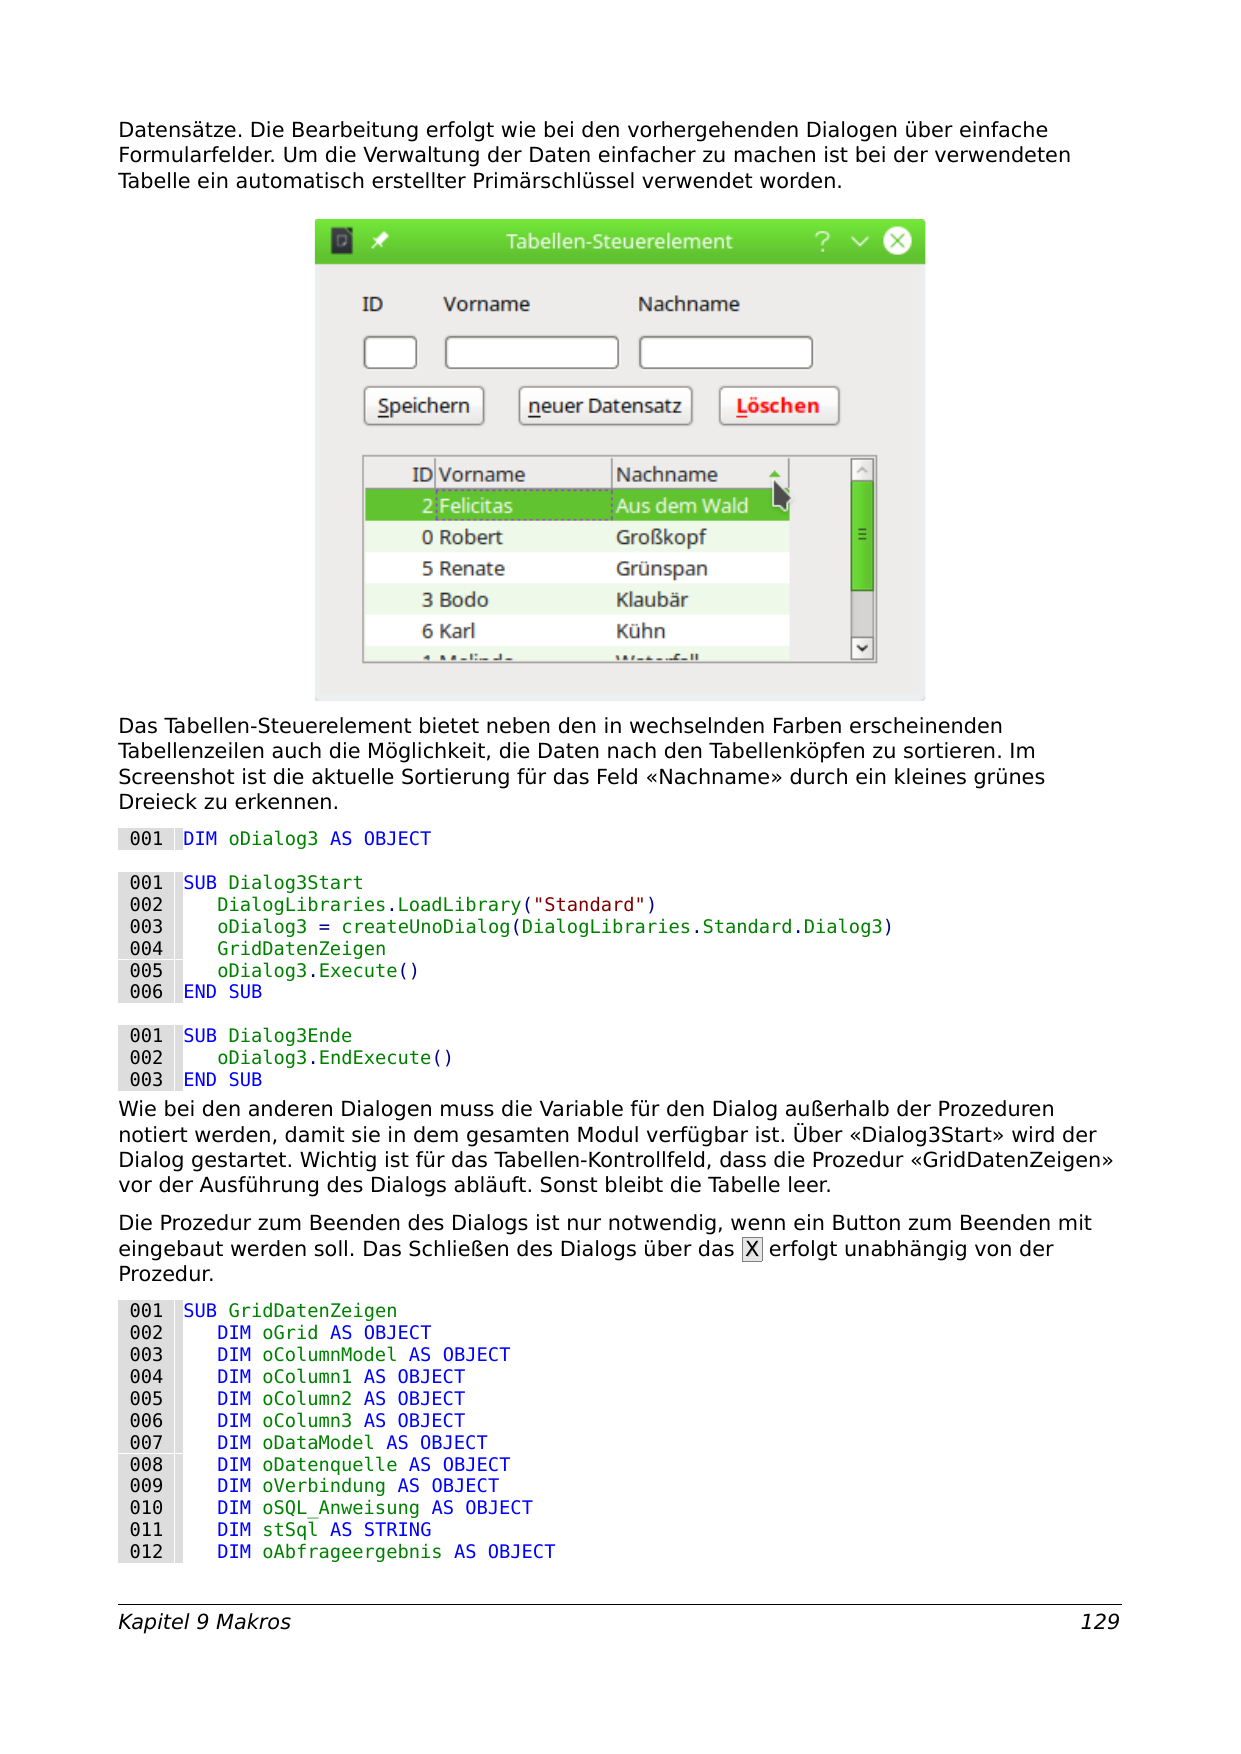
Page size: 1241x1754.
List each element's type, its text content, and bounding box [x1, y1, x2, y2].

list oDialog3.EndExecute() [183, 1047, 1122, 1069]
list SUB Dialog3Ende [183, 1025, 1122, 1047]
list DIM oVerbindung AS OBJECT [183, 1475, 1122, 1497]
list DIM oAbfrageergebnis AS OBJECT [183, 1541, 1122, 1563]
list DIM oSQL_Anweisung AS OBJECT [183, 1497, 1122, 1519]
picture [314, 219, 926, 701]
list DIM oDataModel AS OBJECT [183, 1432, 1122, 1453]
list SUB Dialog3Start [183, 872, 1122, 894]
list DIM stSql AS STRING [183, 1519, 1122, 1541]
list END SUB [183, 981, 1122, 1003]
list SUB GridDatenZeigen [183, 1300, 1122, 1322]
list GridDatenZeigen [183, 938, 1122, 959]
list DIM oColumn3 AS OBJECT [183, 1410, 1122, 1432]
text Das Tabellen-Steuerelement bietet neben den in wechselnden Farben erscheinenden Tabellenzeilen auch die Möglichkeit, die Daten nach den Tabellenköpfen zu sortieren. Im Screenshot ist die aktuelle Sortierung für das Feld «Nachname» durch ein kleines grünes Dreieck zu erkennen. [118, 714, 1122, 815]
text Wie bei den anderen Dialogen muss die Variable für den Dialog außerhalb der Prozeduren notiert werden, damit sie in dem gesamten Modul verfügbar ist. Über «Dialog3Start» wird der Dialog gestartet. Wichtig ist für das Tabellen-Kontrollfeld, dass die Prozedur «GridDatenZeigen» vor der Ausführung des Dialogs abläuft. Sonst bleibt die Tabelle leer. [118, 1097, 1122, 1198]
list DialogLibraries.LoadLibrary("Standard") [183, 894, 1122, 916]
text Die Prozedur zum Beenden des Dialogs ist nur notwendig, wenn ein Button zum Beenden mit eingebaut werden soll. Das Schließen des Dialogs über das X erfolgt unabhängig von der Prozedur. [118, 1211, 1122, 1287]
list DIM oColumn1 AS OBJECT [183, 1366, 1122, 1388]
list oDialog3 = createUnoDialog(DialogLibraries.Standard.Dialog3) [183, 916, 1122, 938]
list DIM oColumn2 AS OBJECT [183, 1388, 1122, 1410]
list DIM oColumnModel AS OBJECT [183, 1344, 1122, 1366]
list DIM oGrid AS OBJECT [183, 1322, 1122, 1344]
list DIM oDialog3 AS OBJECT [183, 828, 1122, 850]
list DIM oDatenquelle AS OBJECT [118, 1453, 1122, 1475]
text Datensätze. Die Bearbeitung erfolgt wie bei den vorhergehenden Dialogen über einfache Formularfelder. Um die Verwaltung der Daten einfacher zu machen ist bei der verwendeten Tabelle ein automatisch erstellter Primärschlüssel verwendet worden. [118, 118, 1122, 193]
list END SUB [183, 1069, 1122, 1091]
list oDialog3.Execute() [118, 959, 1122, 981]
